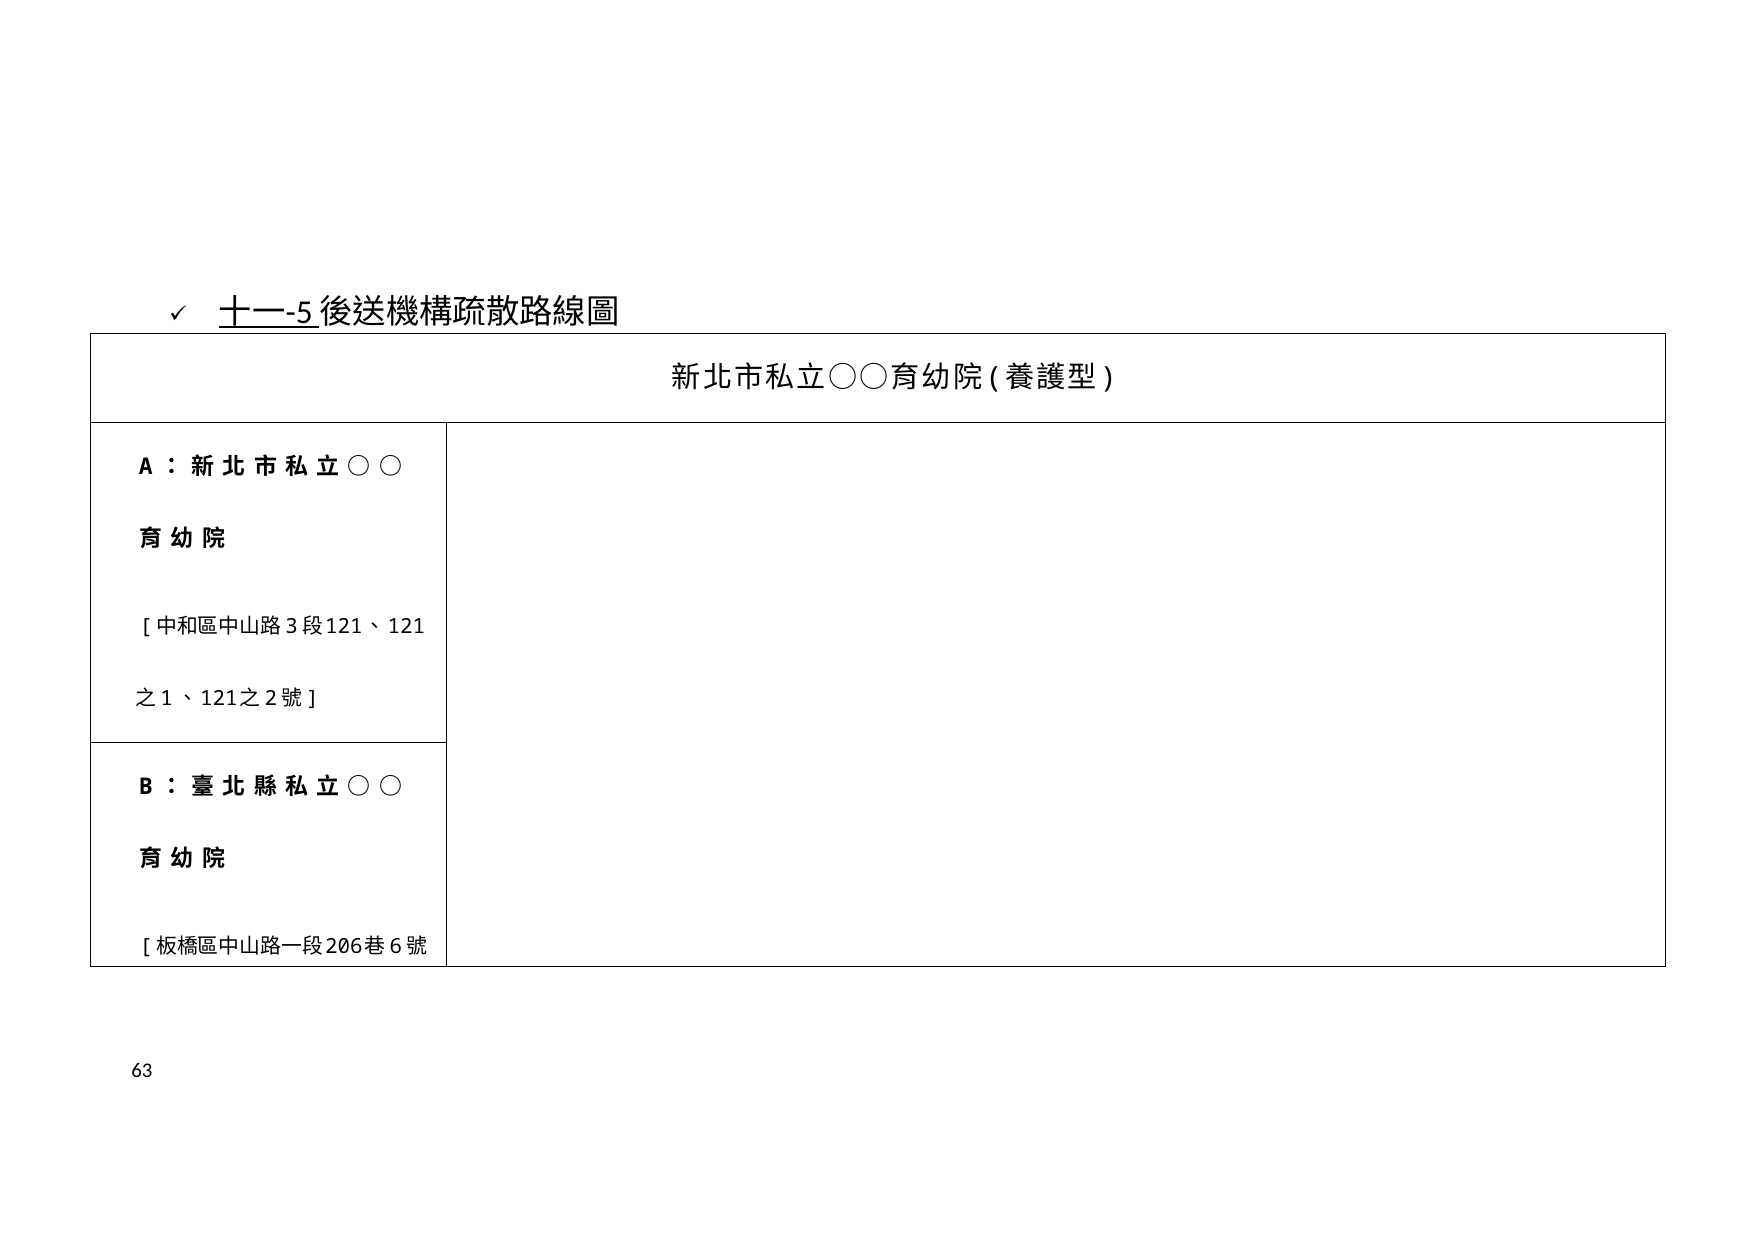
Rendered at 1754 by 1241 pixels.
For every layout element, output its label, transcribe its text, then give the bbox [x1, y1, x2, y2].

table_cell A：新北市私立○○育幼院 [中和區中山路3段121、121之1、121之2號] [91, 423, 446, 742]
table_cell B：臺北縣私立○○育幼院 [板橋區中山路一段206巷6號 [91, 743, 446, 966]
table_header 新北市私立○○育幼院(養護型) [91, 334, 1665, 422]
list 十一-5後送機構疏散路線圖 [169, 287, 1656, 332]
table_cell [447, 423, 1665, 966]
